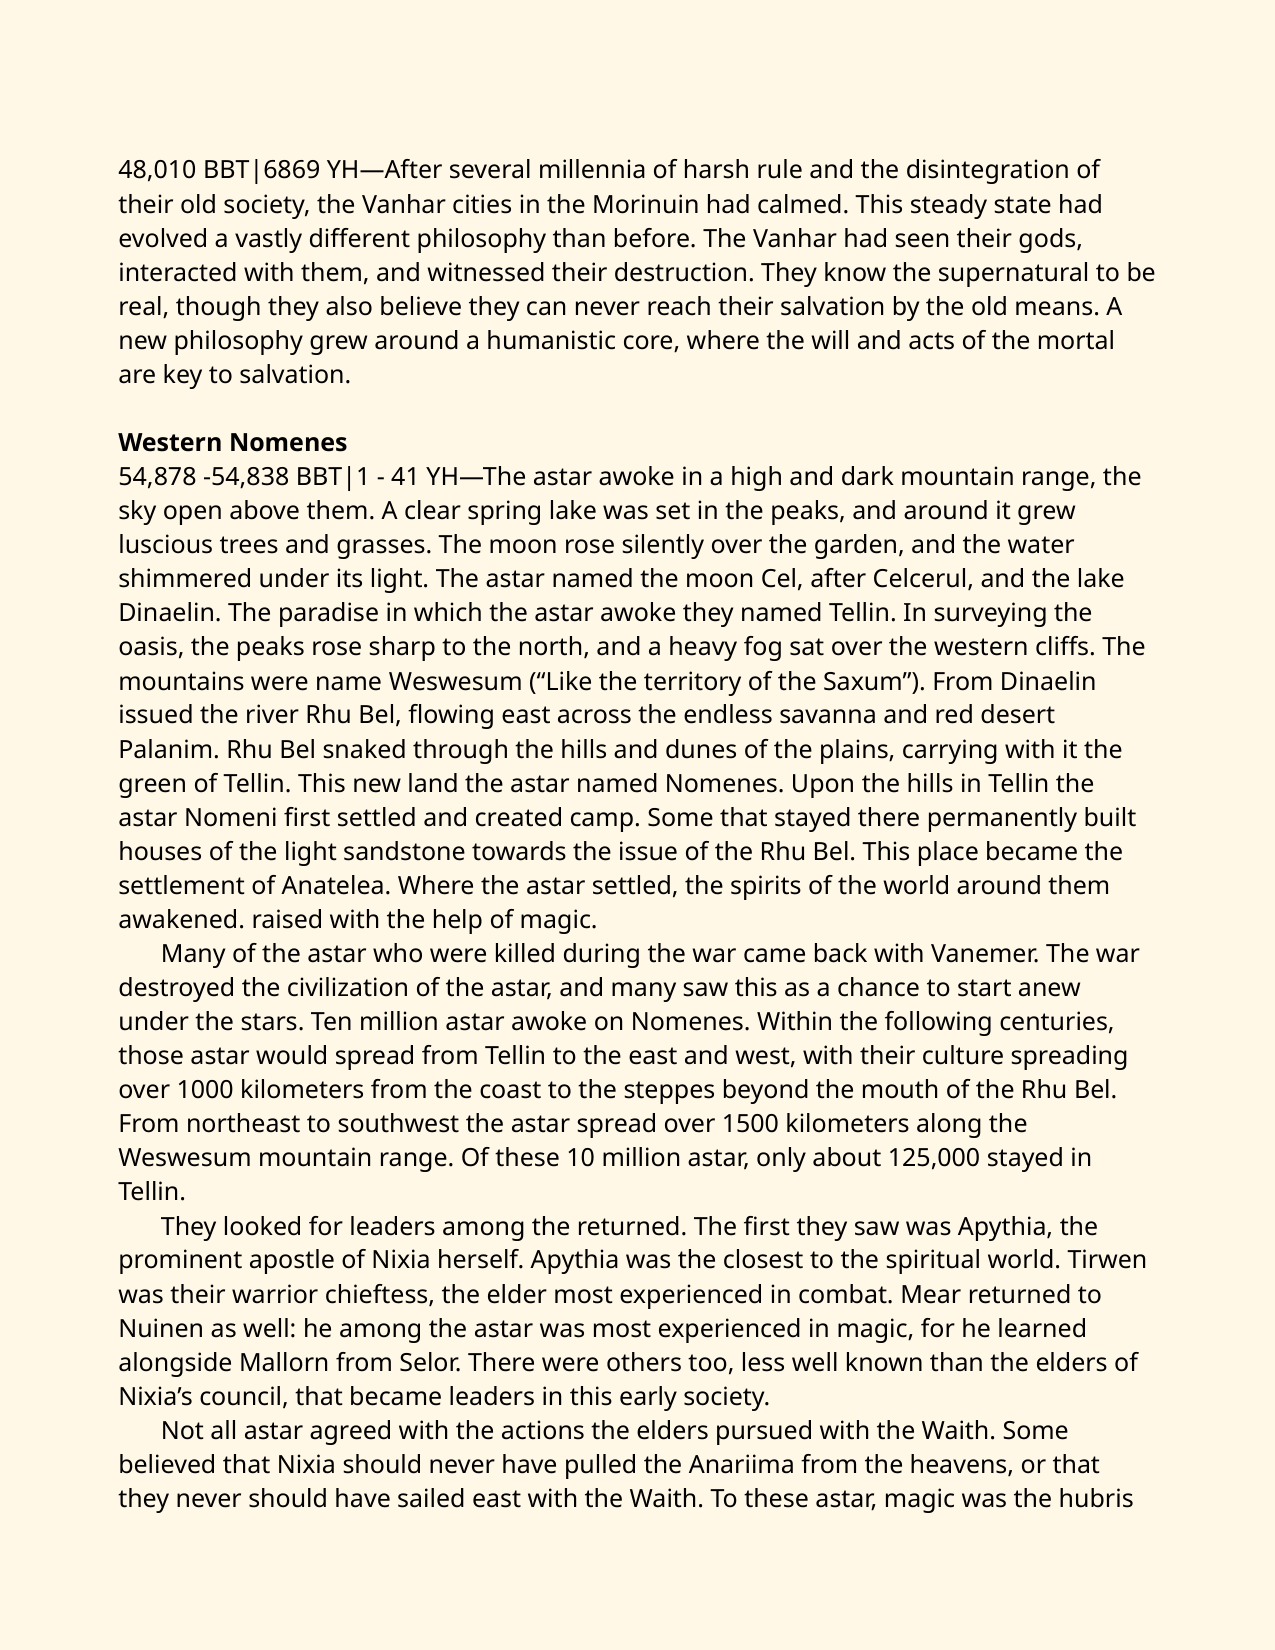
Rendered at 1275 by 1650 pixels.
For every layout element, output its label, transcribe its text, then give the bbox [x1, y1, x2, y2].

text They looked for leaders among the returned. The first they saw was Apythia, the prominent apostle of Nixia herself. Apythia was the closest to the spiritual world. Tirwen was their warrior chieftess, the elder most experienced in combat. Mear returned to Nuinen as well: he among the astar was most experienced in magic, for he learned alongside Mallorn from Selor. There were others too, less well known than the elders of Nixia’s council, that became leaders in this early society. [118, 1208, 1157, 1412]
text Many of the astar who were killed during the war came back with Vanemer. The war destroyed the civilization of the astar, and many saw this as a chance to start anew under the stars. Ten million astar awoke on Nomenes. Within the following centuries, those astar would spread from Tellin to the east and west, with their culture spreading over 1000 kilometers from the coast to the steppes beyond the mouth of the Rhu Bel. From northeast to southwest the astar spread over 1500 kilometers along the Weswesum mountain range. Of these 10 million astar, only about 125,000 stayed in Tellin. [118, 936, 1157, 1208]
text 48,010 BBT|6869 YH—After several millennia of harsh rule and the disintegration of their old society, the Vanhar cities in the Morinuin had calmed. This steady state had evolved a vastly different philosophy than before. The Vanhar had seen their gods, interacted with them, and witnessed their destruction. They know the supernatural to be real, though they also believe they can never reach their salvation by the old means. A new philosophy grew around a humanistic core, where the will and acts of the mortal are key to salvation. [118, 152, 1157, 391]
text Not all astar agreed with the actions the elders pursued with the Waith. Some believed that Nixia should never have pulled the Anariima from the heavens, or that they never should have sailed east with the Waith. To these astar, magic was the hubris [118, 1412, 1157, 1515]
text 54,878 -54,838 BBT|1 - 41 YH—The astar awoke in a high and dark mountain range, the sky open above them. A clear spring lake was set in the peaks, and around it grew luscious trees and grasses. The moon rose silently over the garden, and the water shimmered under its light. The astar named the moon Cel, after Celcerul, and the lake Dinaelin. The paradise in which the astar awoke they named Tellin. In surveying the oasis, the peaks rose sharp to the north, and a heavy fog sat over the western cliffs. The mountains were name Weswesum (“Like the territory of the Saxum”). From Dinaelin issued the river Rhu Bel, flowing east across the endless savanna and red desert Palanim. Rhu Bel snaked through the hills and dunes of the plains, carrying with it the green of Tellin. This new land the astar named Nomenes. Upon the hills in Tellin the astar Nomeni first settled and created camp. Some that stayed there permanently built houses of the light sandstone towards the issue of the Rhu Bel. This place became the settlement of Anatelea. Where the astar settled, the spirits of the world around them awakened. raised with the help of magic. [118, 459, 1157, 936]
text Western Nomenes [118, 425, 1157, 459]
